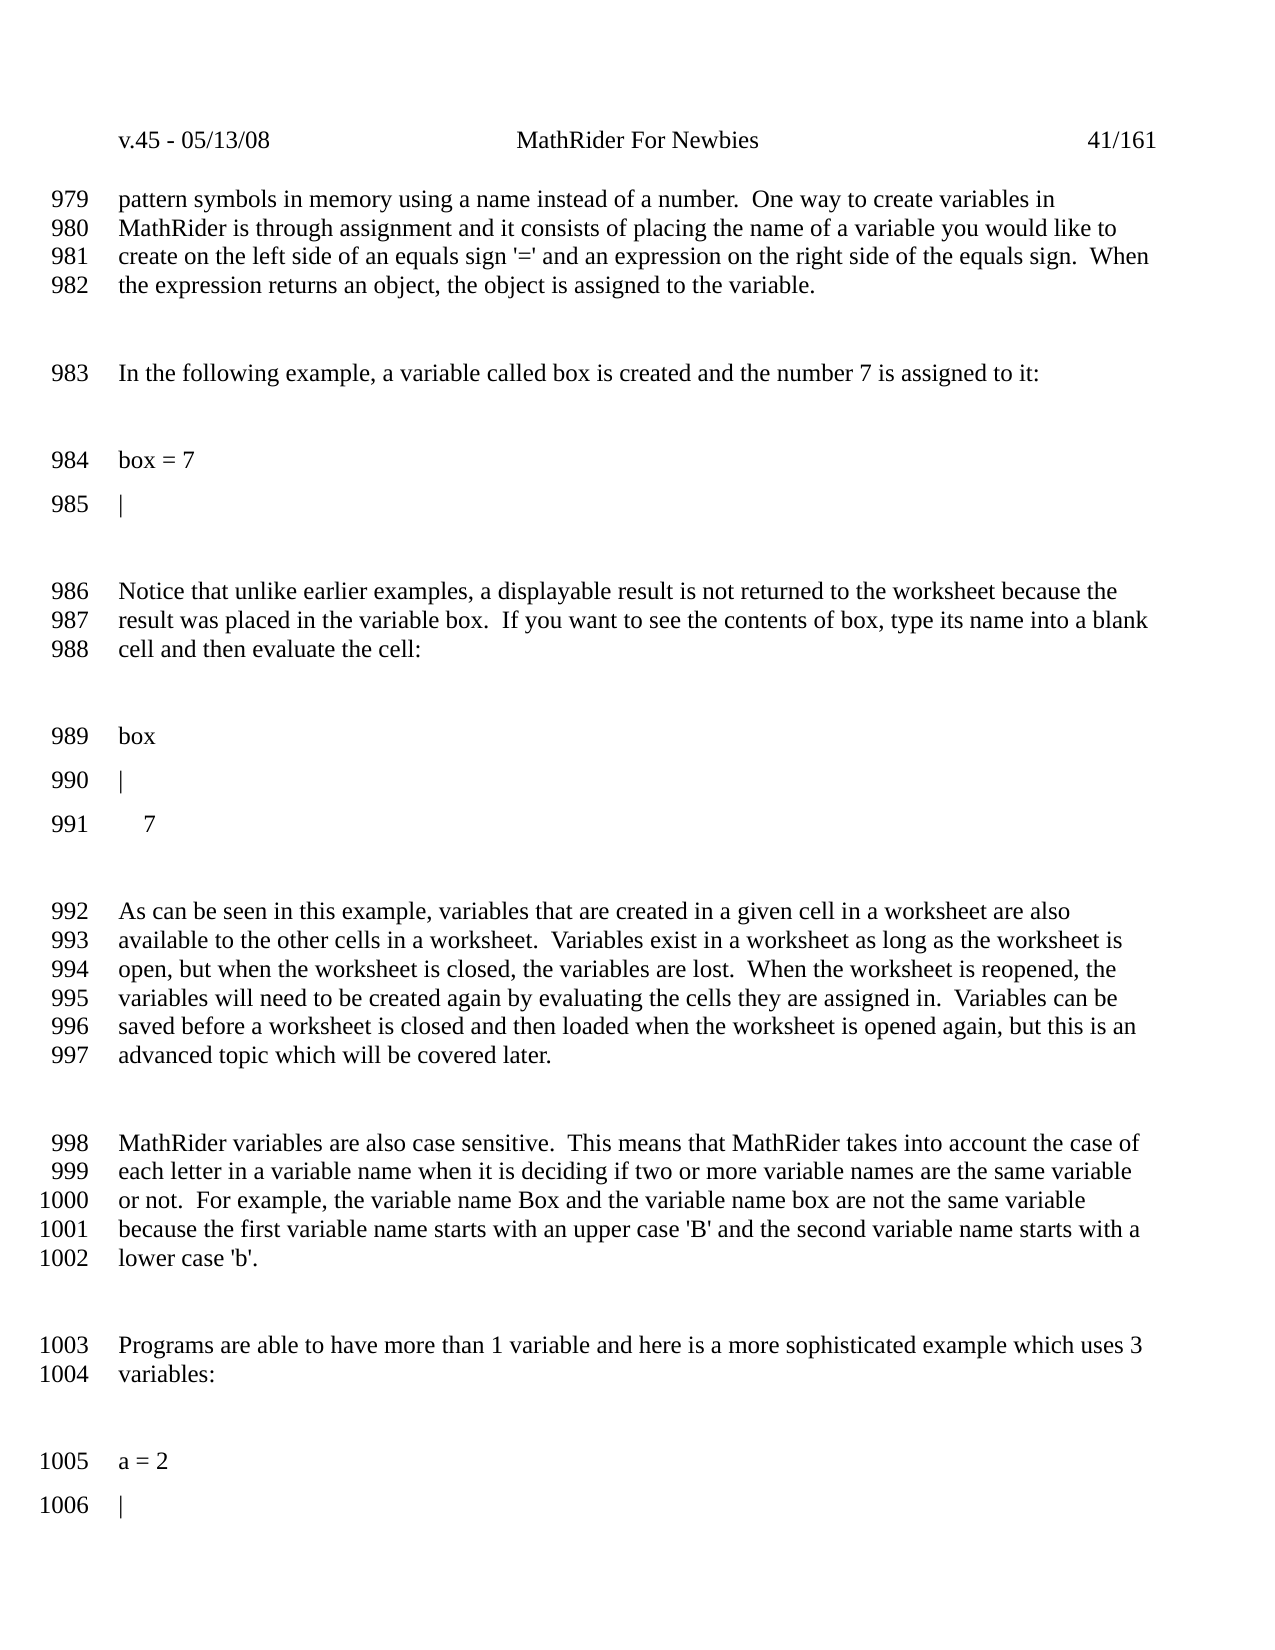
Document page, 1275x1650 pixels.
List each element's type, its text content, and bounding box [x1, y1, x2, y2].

text | [118, 1490, 1157, 1519]
text Notice that unlike earlier examples, a displayable result is not returned to the worksheet because the result was placed in the variable box. If you want to see the contents of box, type its name into a blank cell and then evaluate the cell: [118, 576, 1157, 663]
text box = 7 [118, 445, 1157, 474]
text 7 [118, 809, 1157, 838]
text In the following example, a variable called box is created and the number 7 is assigned to it: [118, 358, 1157, 386]
text pattern symbols in memory using a name instead of a number. One way to create variables in MathRider is through assignment and it consists of placing the name of a variable you would like to create on the left side of an equals sign '=' and an expression on the right side of the equals sign. When the expression returns an object, the object is assigned to the variable. [118, 184, 1157, 299]
text As can be seen in this example, variables that are created in a given cell in a worksheet are also available to the other cells in a worksheet. Variables exist in a worksheet as long as the worksheet is open, but when the worksheet is closed, the variables are lost. When the worksheet is reopened, the variables will need to be created again by evaluating the cells they are assigned in. Variables can be saved before a worksheet is closed and then loaded when the worksheet is opened again, but this is an advanced topic which will be covered later. [118, 896, 1157, 1069]
text | [118, 765, 1157, 794]
text a = 2 [118, 1446, 1157, 1475]
text Programs are able to have more than 1 variable and here is a more sophisticated example which uses 3 variables: [118, 1330, 1157, 1388]
text box [118, 721, 1157, 750]
text MathRider variables are also case sensitive. This means that MathRider takes into account the case of each letter in a variable name when it is deciding if two or more variable names are the same variable or not. For example, the variable name Box and the variable name box are not the same variable because the first variable name starts with an upper case 'B' and the second variable name starts with a lower case 'b'. [118, 1128, 1157, 1271]
text | [118, 489, 1157, 518]
